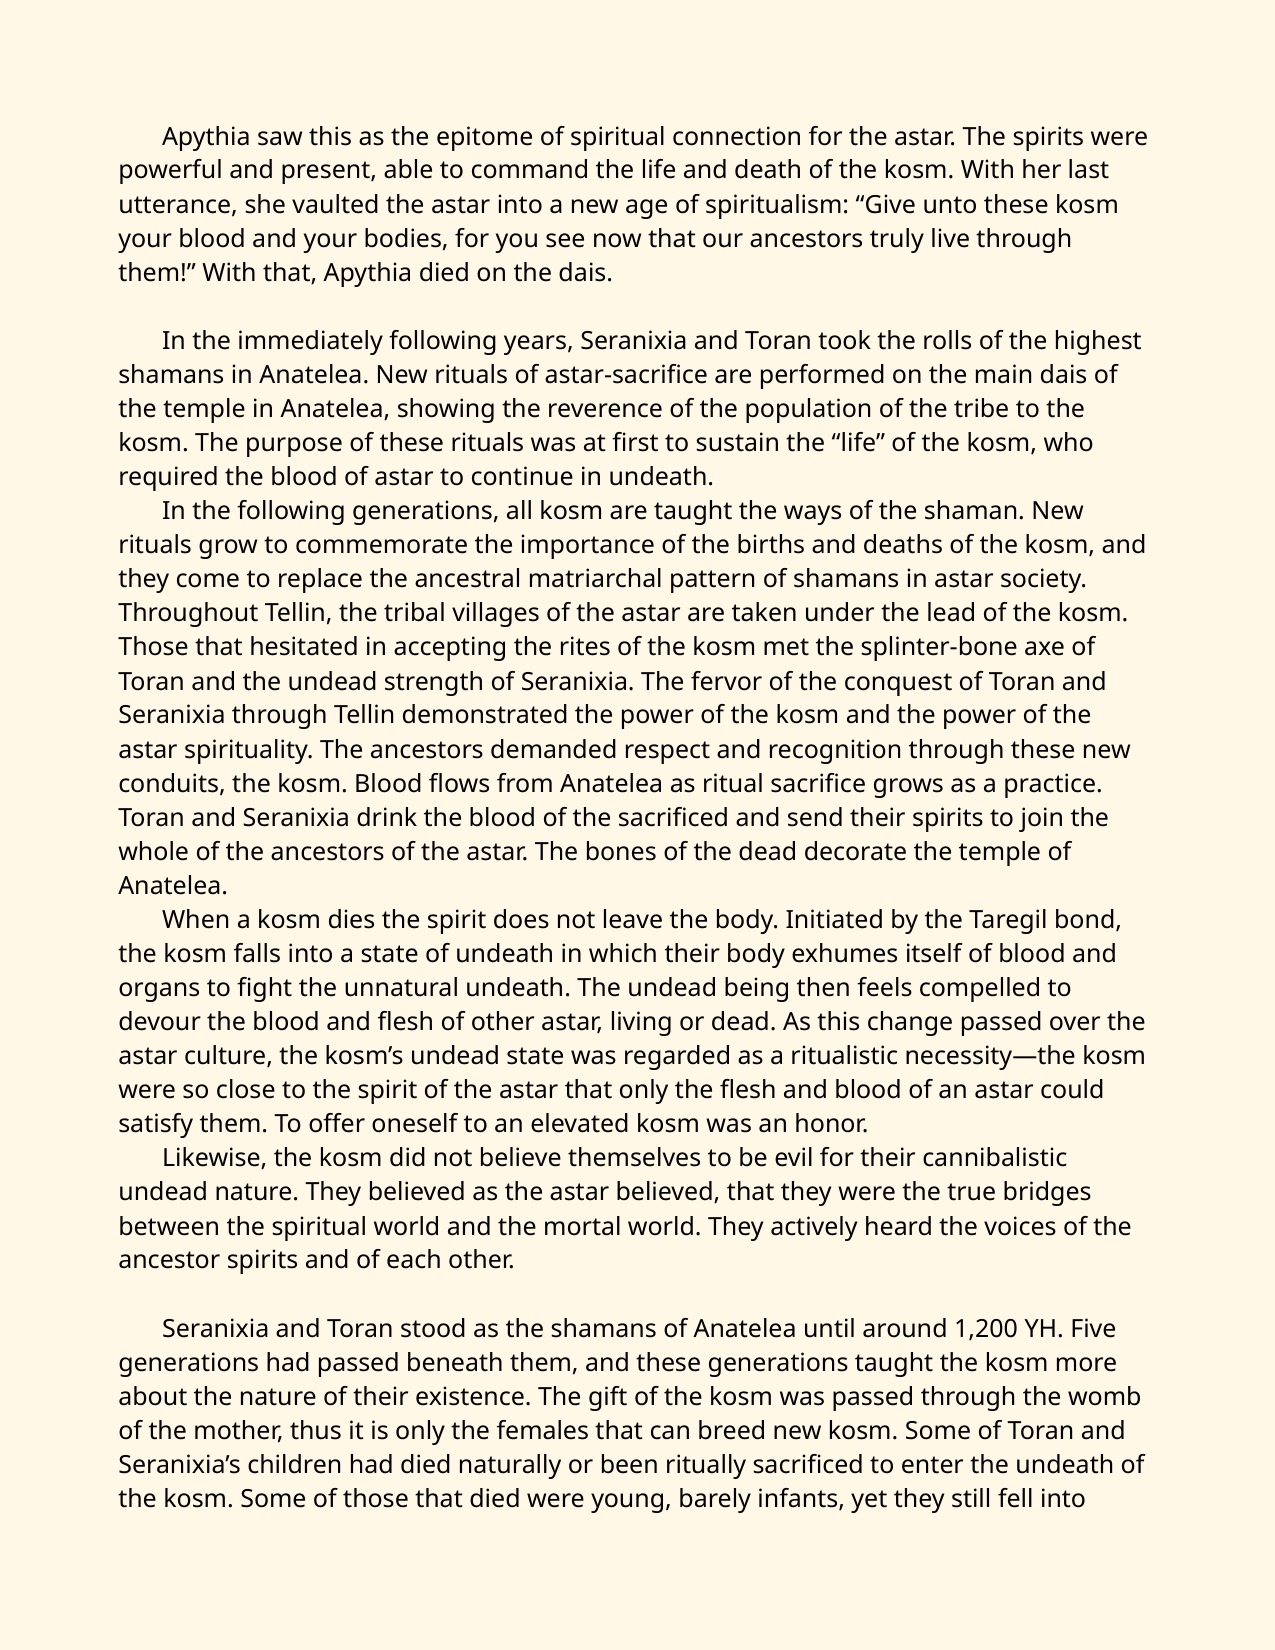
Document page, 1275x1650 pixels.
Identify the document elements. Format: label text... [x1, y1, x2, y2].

text In the following generations, all kosm are taught the ways of the shaman. New rituals grow to commemorate the importance of the births and deaths of the kosm, and they come to replace the ancestral matriarchal pattern of shamans in astar society. Throughout Tellin, the tribal villages of the astar are taken under the lead of the kosm. Those that hesitated in accepting the rites of the kosm met the splinter-bone axe of Toran and the undead strength of Seranixia. The fervor of the conquest of Toran and Seranixia through Tellin demonstrated the power of the kosm and the power of the astar spirituality. The ancestors demanded respect and recognition through these new conduits, the kosm. Blood flows from Anatelea as ritual sacrifice grows as a practice. Toran and Seranixia drink the blood of the sacrificed and send their spirits to join the whole of the ancestors of the astar. The bones of the dead decorate the temple of Anatelea. [118, 493, 1157, 902]
text Seranixia and Toran stood as the shamans of Anatelea until around 1,200 YH. Five generations had passed beneath them, and these generations taught the kosm more about the nature of their existence. The gift of the kosm was passed through the womb of the mother, thus it is only the females that can breed new kosm. Some of Toran and Seranixia’s children had died naturally or been ritually sacrificed to enter the undeath of the kosm. Some of those that died were young, barely infants, yet they still fell into [118, 1310, 1157, 1515]
text In the immediately following years, Seranixia and Toran took the rolls of the highest shamans in Anatelea. New rituals of astar-sacrifice are performed on the main dais of the temple in Anatelea, showing the reverence of the population of the tribe to the kosm. The purpose of these rituals was at first to sustain the “life” of the kosm, who required the blood of astar to continue in undeath. [118, 322, 1157, 493]
text Likewise, the kosm did not believe themselves to be evil for their cannibalistic undead nature. They believed as the astar believed, that they were the true bridges between the spiritual world and the mortal world. They actively heard the voices of the ancestor spirits and of each other. [118, 1140, 1157, 1276]
text Apythia saw this as the epitome of spiritual connection for the astar. The spirits were powerful and present, able to command the life and death of the kosm. With her last utterance, she vaulted the astar into a new age of spiritualism: “Give unto these kosm your blood and your bodies, for you see now that our ancestors truly live through them!” With that, Apythia died on the dais. [118, 118, 1157, 288]
text When a kosm dies the spirit does not leave the body. Initiated by the Taregil bond, the kosm falls into a state of undeath in which their body exhumes itself of blood and organs to fight the unnatural undeath. The undead being then feels compelled to devour the blood and flesh of other astar, living or dead. As this change passed over the astar culture, the kosm’s undead state was regarded as a ritualistic necessity—the kosm were so close to the spirit of the astar that only the flesh and blood of an astar could satisfy them. To offer oneself to an elevated kosm was an honor. [118, 902, 1157, 1140]
